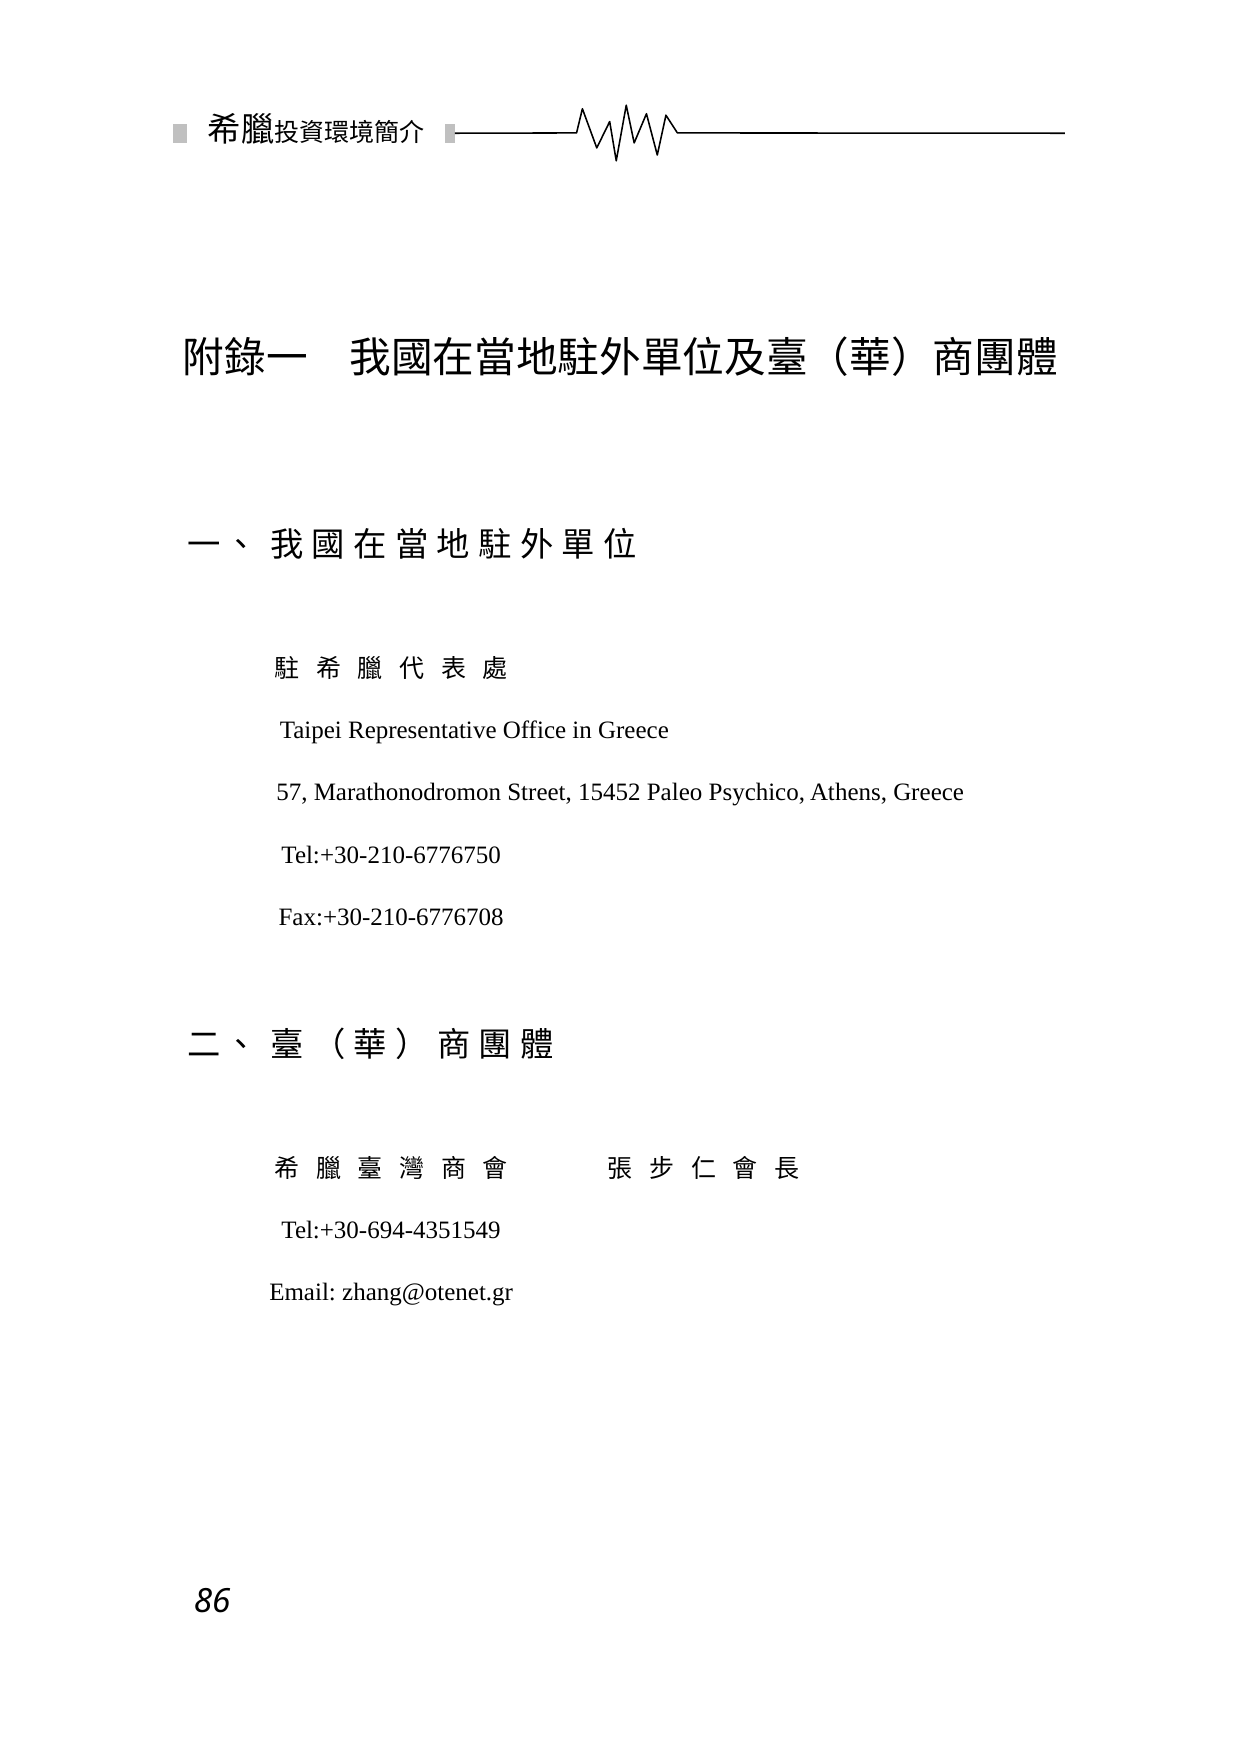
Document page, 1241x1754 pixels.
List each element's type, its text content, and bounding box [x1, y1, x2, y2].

text 一、我國在當地駐外單位 [183, 500, 1058, 563]
text 希臘臺灣商會 張步仁會長 [183, 1125, 1058, 1188]
text 57, Marathonodromon Street, 15452 Paleo Psychico, Athens, Greece [183, 750, 1058, 813]
text Tel:+30-694-4351549 [183, 1188, 1058, 1250]
text Email: zhang@otenet.gr [183, 1250, 1058, 1313]
text 附錄一 我國在當地駐外單位及臺（華）商團體 [183, 313, 1058, 375]
text 二、臺（華）商團體 [183, 1000, 1058, 1063]
text 駐希臘代表處 [183, 625, 1058, 688]
text Fax:+30-210-6776708 [183, 875, 1058, 938]
text Taipei Representative Office in Greece [183, 688, 1058, 750]
text Tel:+30-210-6776750 [183, 813, 1058, 875]
